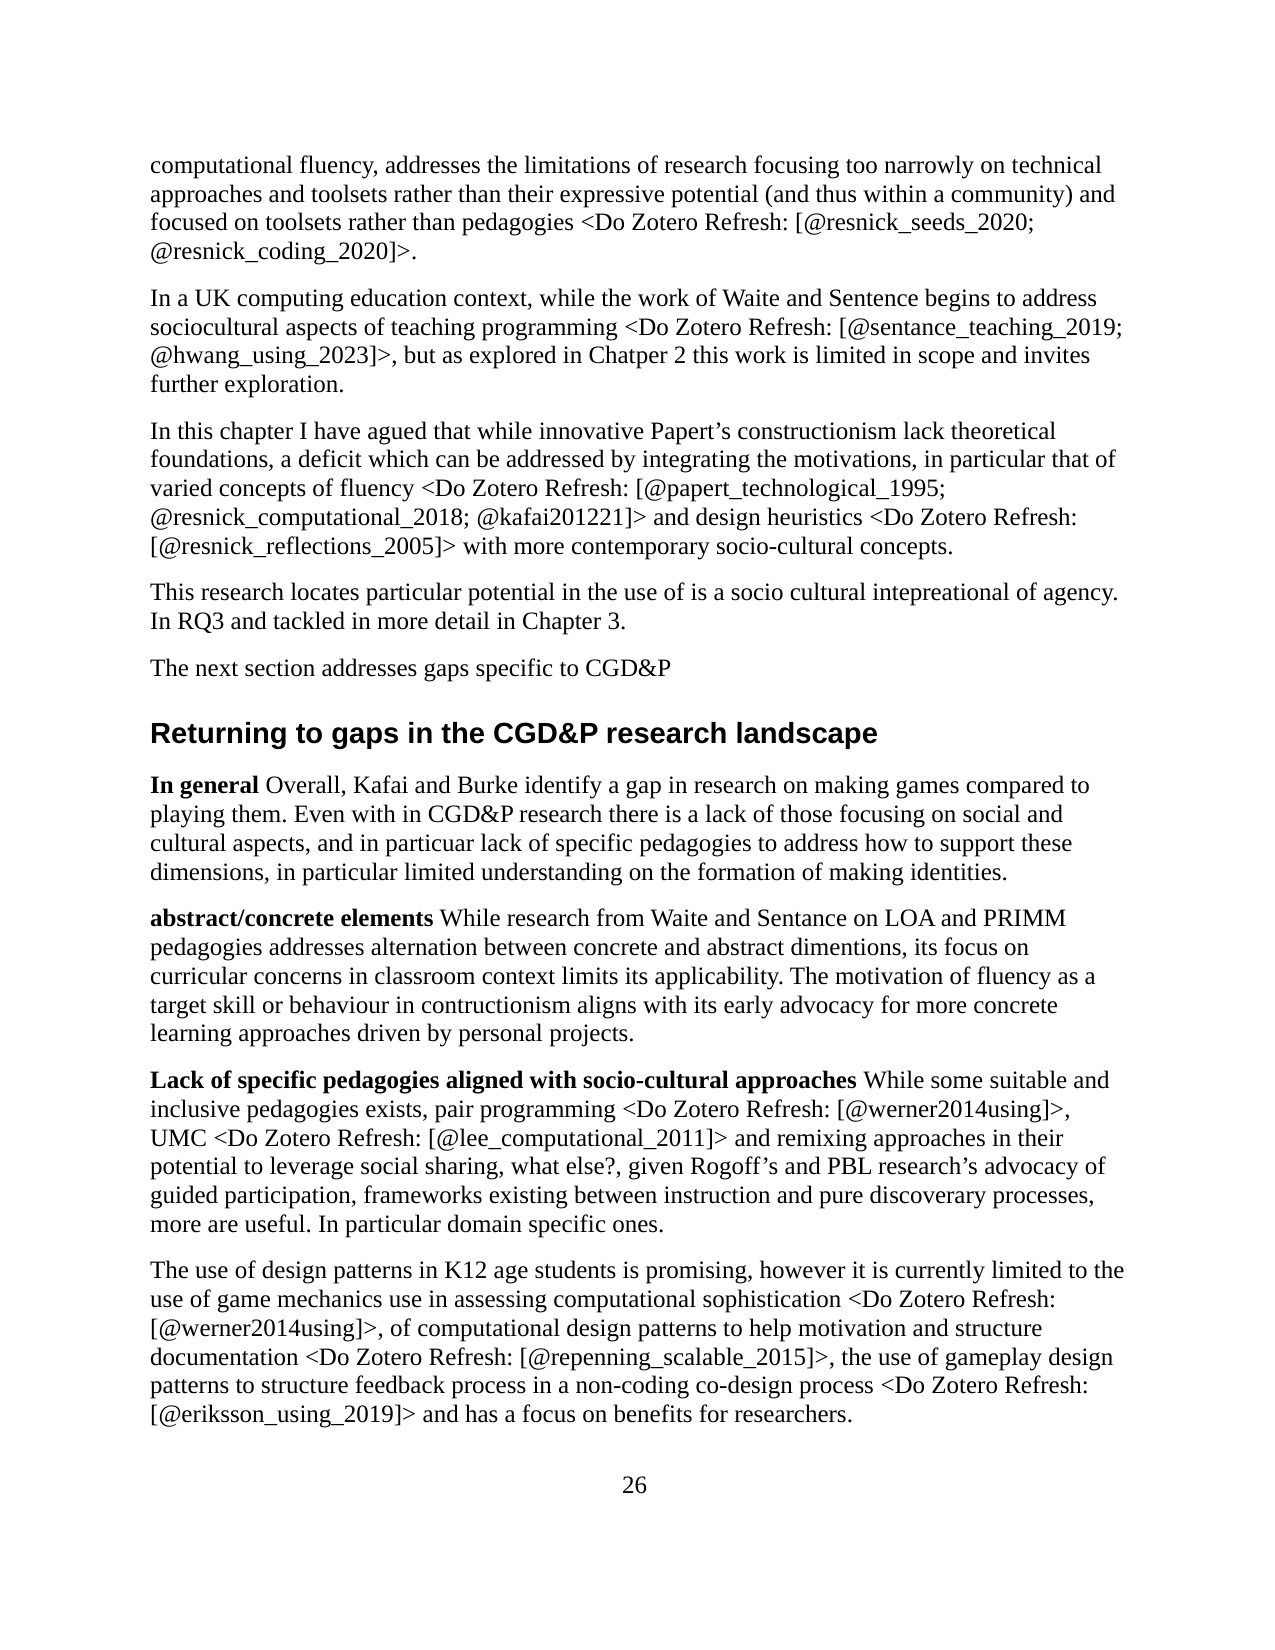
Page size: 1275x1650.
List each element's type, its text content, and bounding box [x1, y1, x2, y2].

subtitle Returning to gaps in the CGD&P research landscape [150, 716, 1125, 749]
text In a UK computing education context, while the work of Waite and Sentence begins to address sociocultural aspects of teaching programming <Do Zotero Refresh: [@sentance_teaching_2019; @hwang_using_2023]>, but as explored in Chatper 2 this work is limited in scope and invites further exploration. [150, 283, 1125, 398]
text abstract/concrete elements While research from Waite and Sentance on LOA and PRIMM pedagogies addresses alternation between concrete and abstract dimentions, its focus on curricular concerns in classroom context limits its applicability. The motivation of fluency as a target skill or behaviour in contructionism aligns with its early advocacy for more concrete learning approaches driven by personal projects. [150, 903, 1125, 1047]
text The use of design patterns in K12 age students is promising, however it is currently limited to the use of game mechanics use in assessing computational sophistication <Do Zotero Refresh: [@werner2014using]>, of computational design patterns to help motivation and structure documentation <Do Zotero Refresh: [@repenning_scalable_2015]>, the use of gameplay design patterns to structure feedback process in a non-coding co-design process <Do Zotero Refresh: [@eriksson_using_2019]> and has a focus on benefits for researchers. [150, 1256, 1125, 1428]
text The next section addresses gaps specific to CGD&P [150, 653, 1125, 682]
text computational fluency, addresses the limitations of research focusing too narrowly on technical approaches and toolsets rather than their expressive potential (and thus within a community) and focused on toolsets rather than pedagogies <Do Zotero Refresh: [@resnick_seeds_2020; @resnick_coding_2020]>. [150, 150, 1125, 265]
text In this chapter I have agued that while innovative Papert’s constructionism lack theoretical foundations, a deficit which can be addressed by integrating the motivations, in particular that of varied concepts of fluency <Do Zotero Refresh: [@papert_technological_1995; @resnick_computational_2018; @kafai201221]> and design heuristics <Do Zotero Refresh: [@resnick_reflections_2005]> with more contemporary socio-cultural concepts. [150, 416, 1125, 559]
text In general Overall, Kafai and Burke identify a gap in research on making games compared to playing them. Even with in CGD&P research there is a lack of those focusing on social and cultural aspects, and in particuar lack of specific pedagogies to address how to support these dimensions, in particular limited understanding on the formation of making identities. [150, 771, 1125, 886]
text This research locates particular potential in the use of is a socio cultural intepreational of agency. In RQ3 and tackled in more detail in Chapter 3. [150, 577, 1125, 635]
text Lack of specific pedagogies aligned with socio-cultural approaches While some suitable and inclusive pedagogies exists, pair programming <Do Zotero Refresh: [@werner2014using]>, UMC <Do Zotero Refresh: [@lee_computational_2011]> and remixing approaches in their potential to leverage social sharing, what else?, given Rogoff’s and PBL research’s advocacy of guided participation, frameworks existing between instruction and pure discoverary processes, more are useful. In particular domain specific ones. [150, 1065, 1125, 1238]
